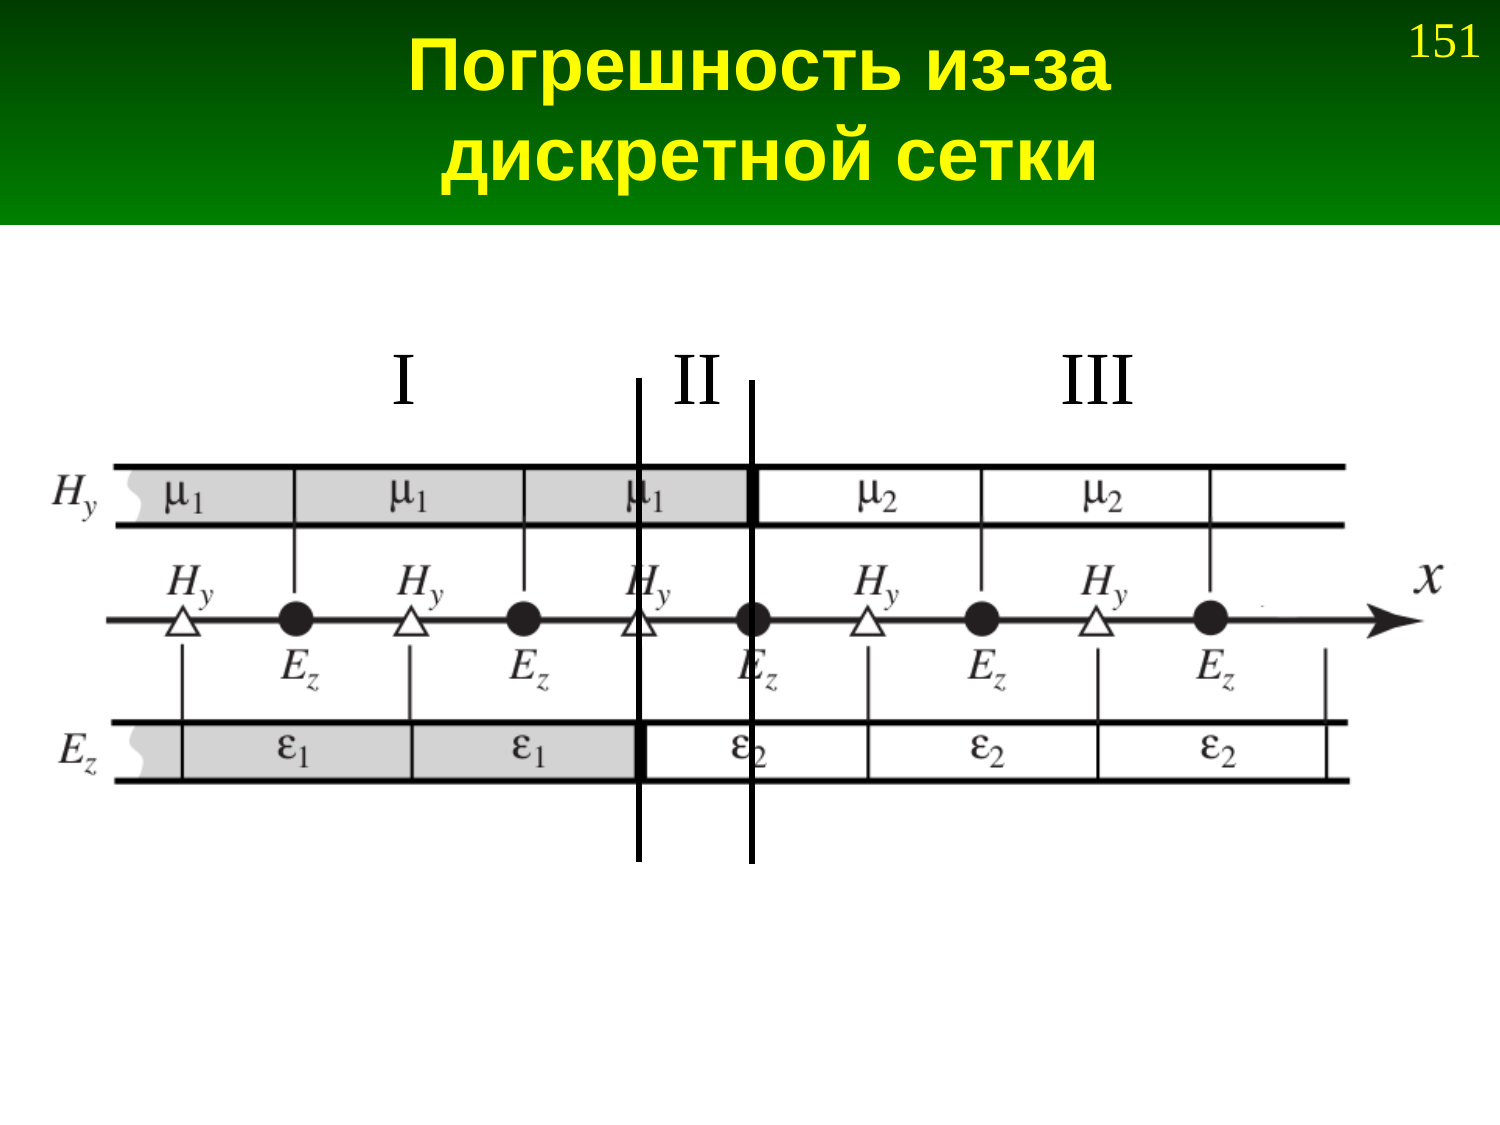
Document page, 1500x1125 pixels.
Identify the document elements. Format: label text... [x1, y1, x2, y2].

text_box II [657, 321, 738, 427]
text_box III [1045, 321, 1151, 427]
picture [642, 436, 749, 802]
picture [35, 436, 636, 802]
picture [755, 436, 1465, 802]
title Погрешность из-за дискретной сетки [100, 7, 1441, 204]
text_box I [376, 321, 432, 427]
